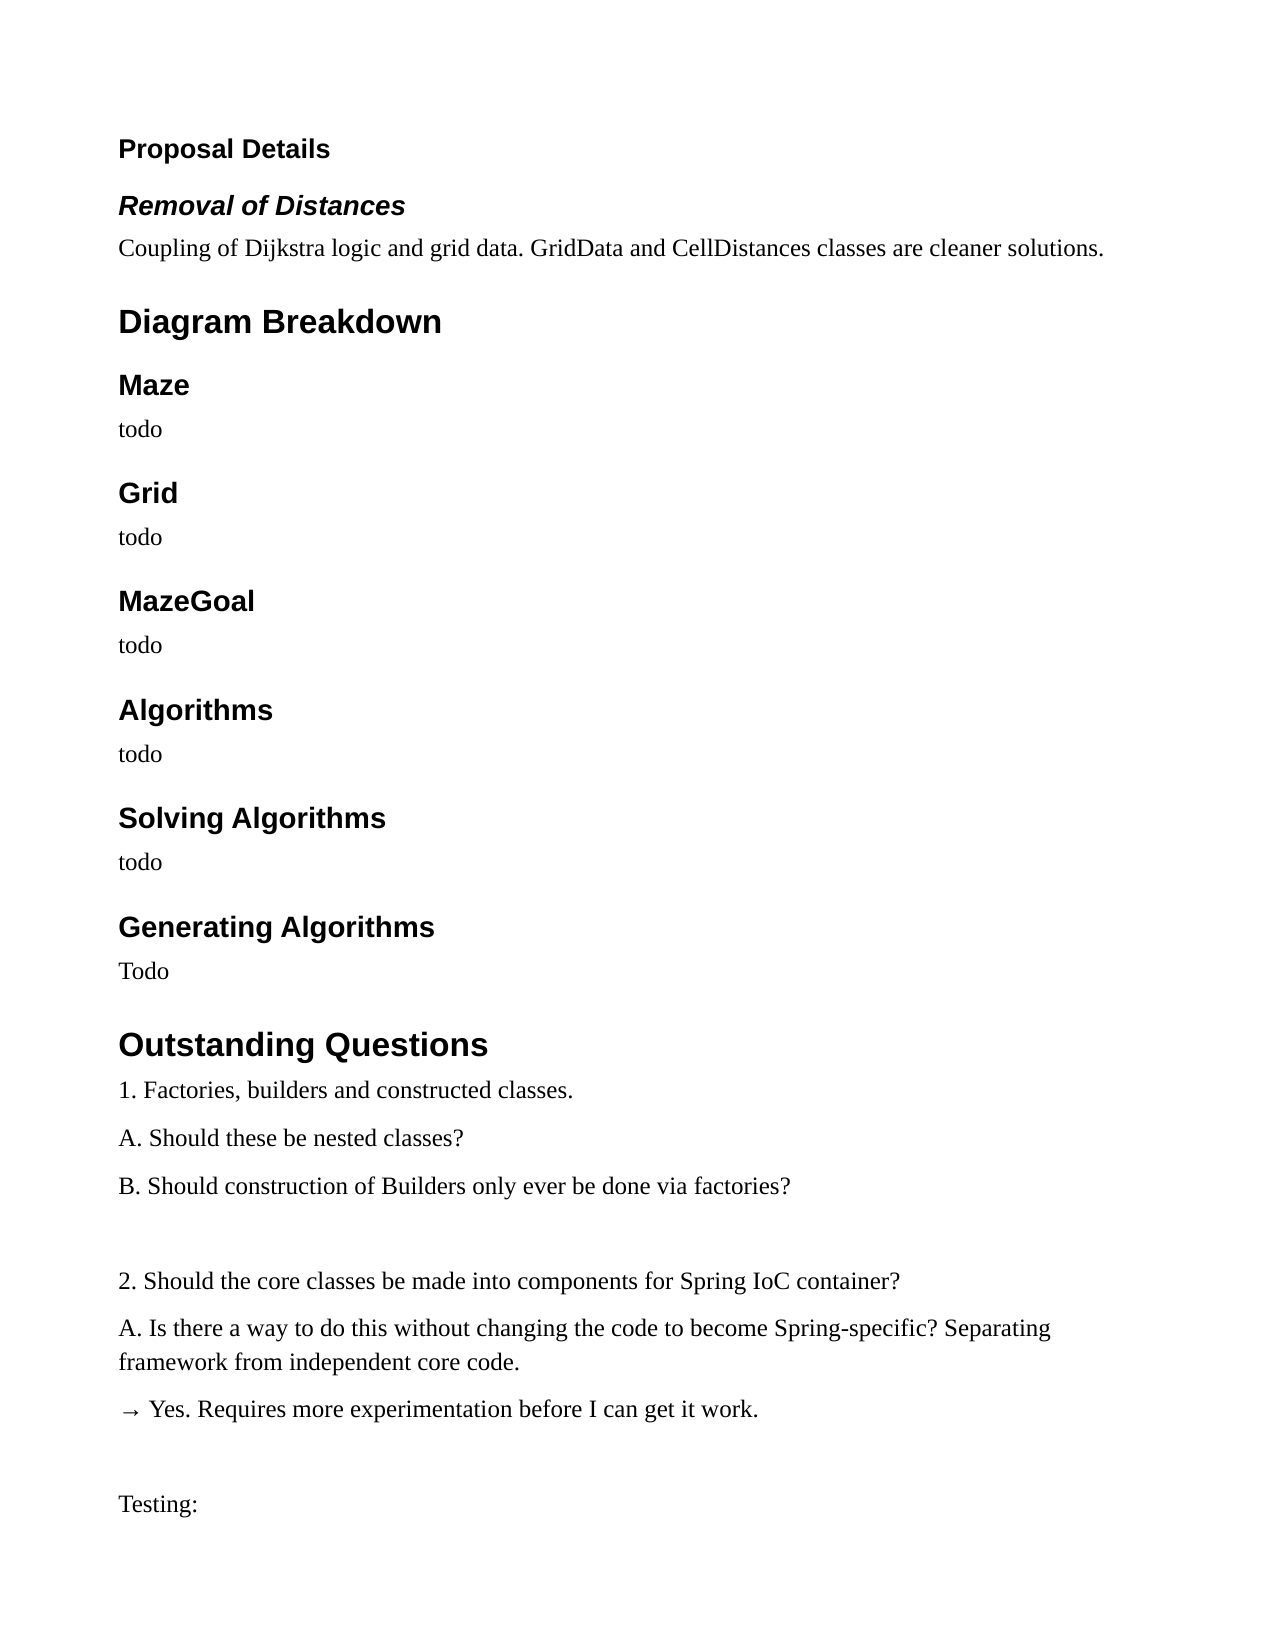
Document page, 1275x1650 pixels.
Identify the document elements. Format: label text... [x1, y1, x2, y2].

text 1. Factories, builders and constructed classes. [118, 1076, 1157, 1104]
text B. Should construction of Builders only ever be done via factories? [118, 1171, 1157, 1199]
subtitle Outstanding Questions [118, 1024, 1157, 1063]
subtitle Diagram Breakdown [118, 302, 1157, 340]
text todo [118, 847, 1157, 876]
text A. Should these be nested classes? [118, 1123, 1157, 1152]
text 2. Should the core classes be made into components for Spring IoC container? [118, 1266, 1157, 1295]
text todo [118, 631, 1157, 659]
subtitle Removal of Distances [118, 189, 1157, 221]
text Todo [118, 956, 1157, 985]
text A. Is there a way to do this without changing the code to become Spring-specific? Separating framework from independent core code. [118, 1313, 1157, 1375]
subtitle MazeGoal [118, 584, 1157, 618]
text todo [118, 522, 1157, 551]
subtitle Solving Algorithms [118, 801, 1157, 835]
text Testing: [118, 1489, 1157, 1518]
text todo [118, 739, 1157, 768]
text Coupling of Dijkstra logic and grid data. GridData and CellDistances classes are cleaner solutions. [118, 233, 1157, 262]
subtitle Maze [118, 367, 1157, 401]
subtitle Algorithms [118, 693, 1157, 727]
text todo [118, 414, 1157, 442]
subtitle Proposal Details [118, 133, 1157, 164]
subtitle Grid [118, 476, 1157, 510]
subtitle Generating Algorithms [118, 910, 1157, 943]
text → Yes. Requires more experimentation before I can get it work. [118, 1394, 1157, 1423]
